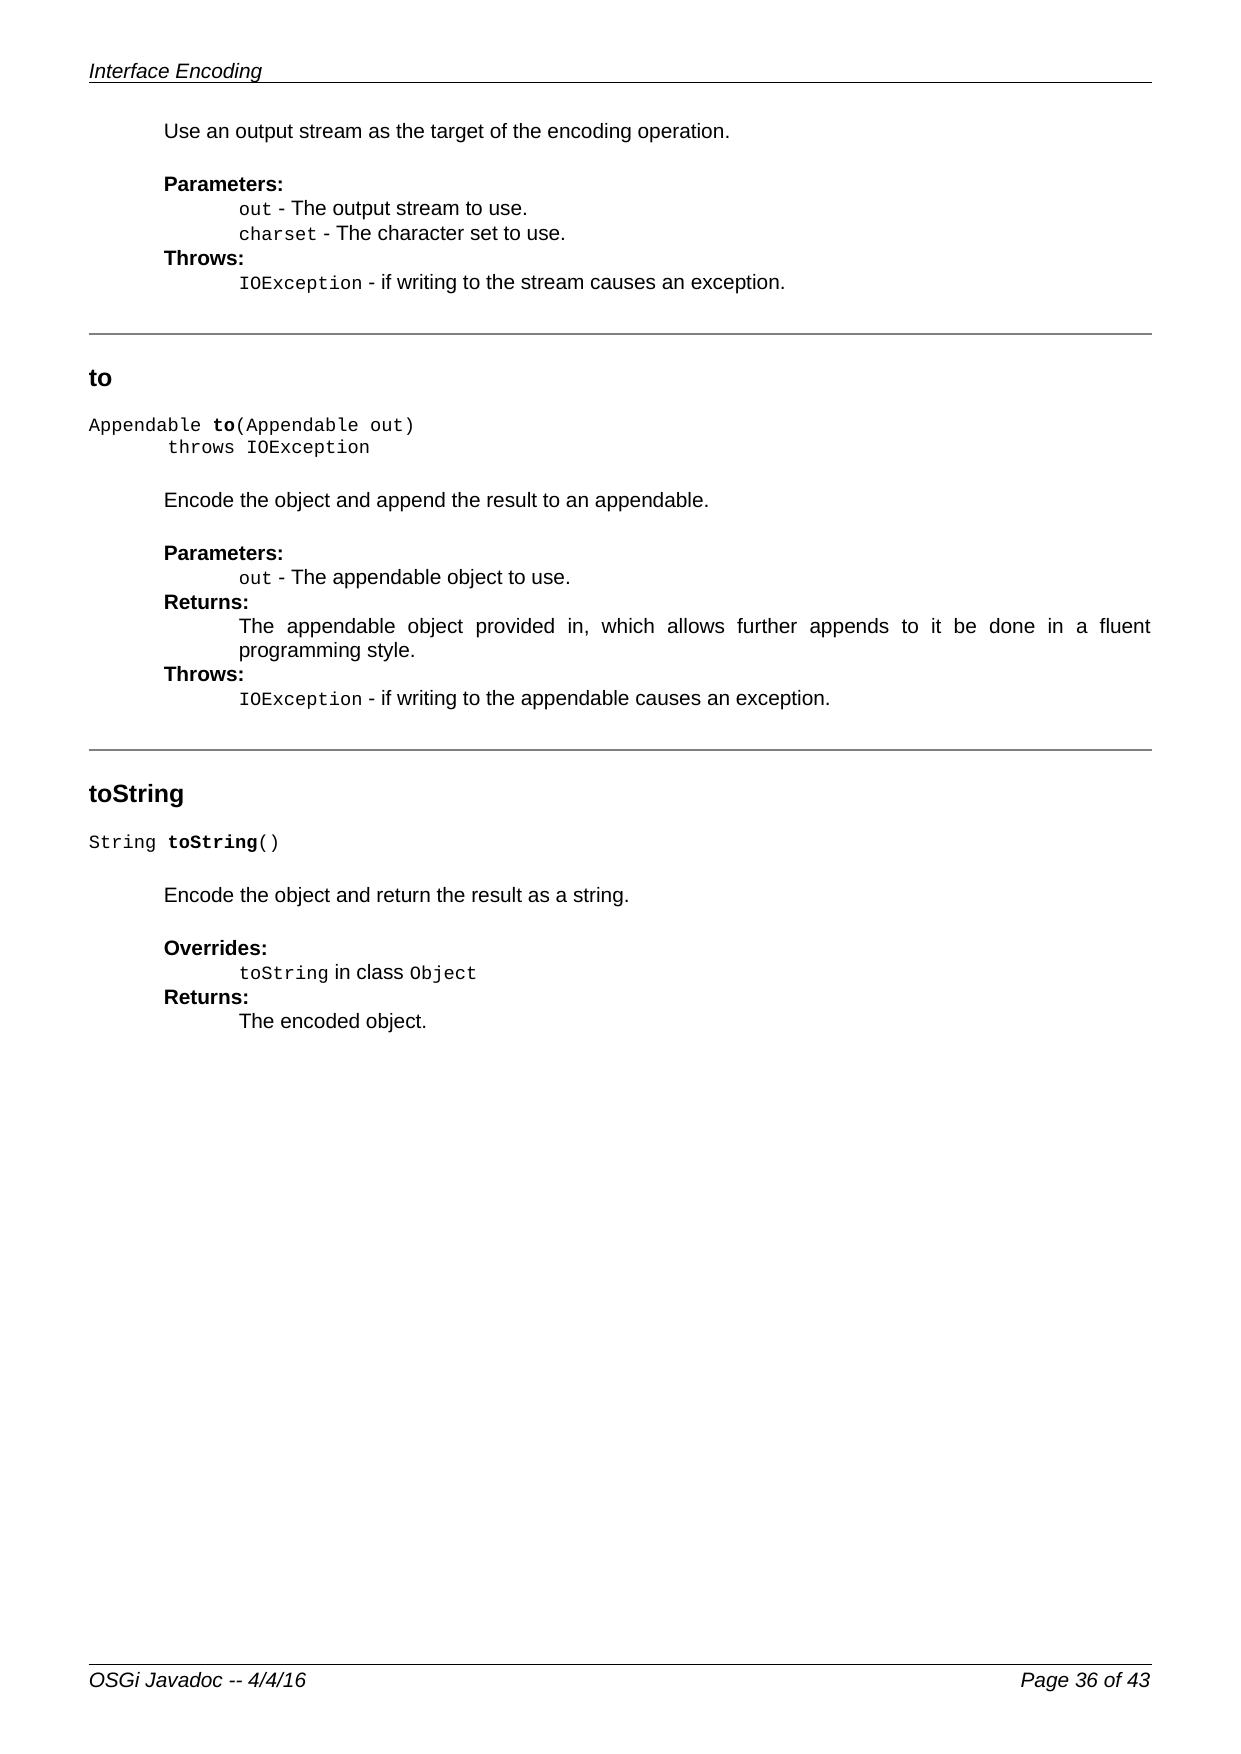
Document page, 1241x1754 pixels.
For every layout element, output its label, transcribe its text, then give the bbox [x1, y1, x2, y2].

text Returns: [163, 985, 1152, 1009]
text Encode the object and return the result as a string. [163, 883, 1152, 907]
text Returns: [163, 590, 1152, 614]
subtitle toString [88, 779, 1152, 808]
text IOException - if writing to the stream causes an exception. [238, 270, 1152, 295]
text Overrides: [163, 936, 1152, 960]
text Parameters: [163, 172, 1152, 196]
text String toString() [88, 832, 1152, 854]
text Parameters: [163, 541, 1152, 565]
text out - The appendable object to use. [238, 565, 1152, 590]
text Throws: [163, 246, 1152, 270]
subtitle to [88, 363, 1152, 392]
text The encoded object. [238, 1009, 1152, 1033]
text charset - The character set to use. [238, 221, 1152, 246]
text Appendable to(Appendable out) throws IOException [88, 416, 1152, 459]
text out - The output stream to use. [238, 196, 1152, 221]
text The appendable object provided in, which allows further appends to it be done in a fluent programming style. [238, 614, 1152, 662]
text IOException - if writing to the appendable causes an exception. [238, 686, 1152, 711]
text Throws: [163, 662, 1152, 686]
text Use an output stream as the target of the encoding operation. [163, 118, 1152, 142]
text toString in class Object [238, 960, 1152, 985]
text Encode the object and append the result to an appendable. [163, 488, 1152, 512]
